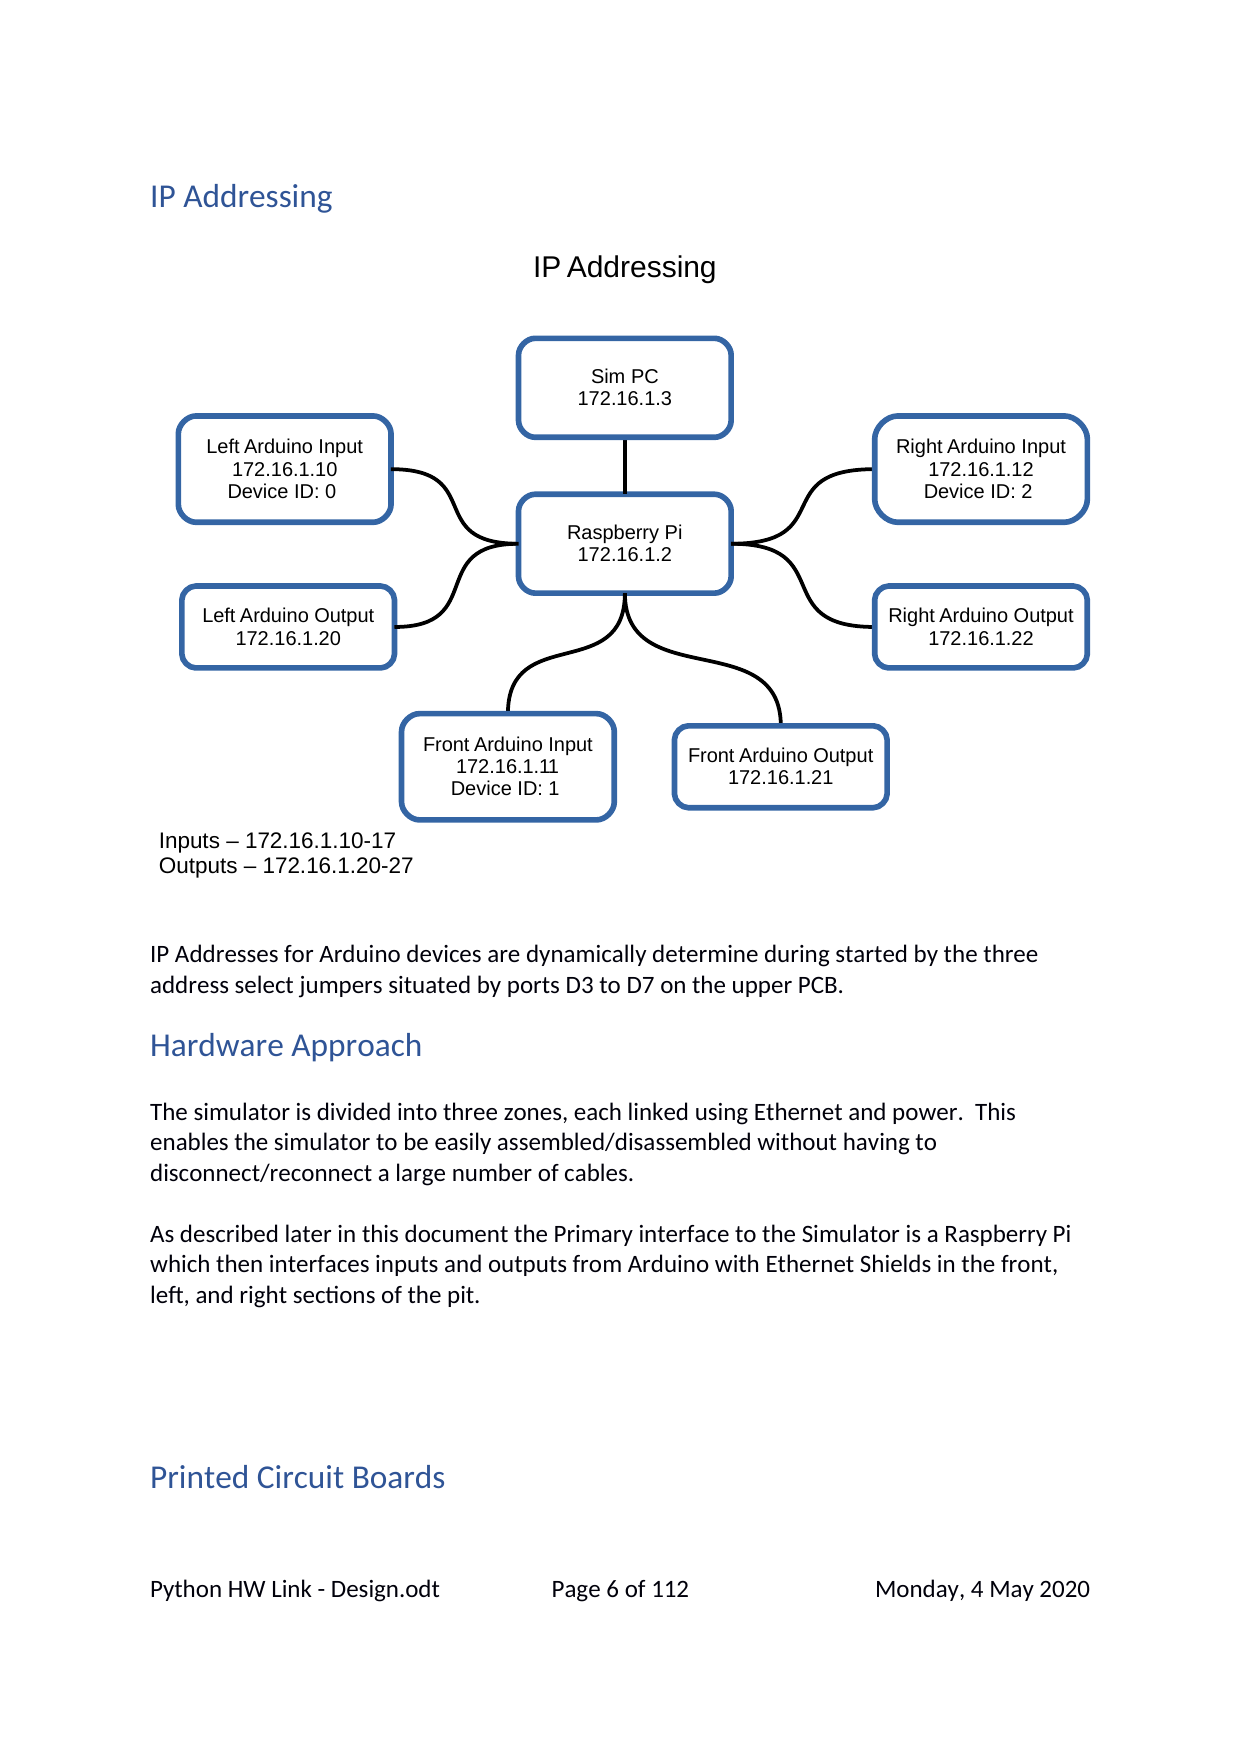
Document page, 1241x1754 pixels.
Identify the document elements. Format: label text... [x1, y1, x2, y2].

subtitle Hardware Approach [150, 1024, 1090, 1065]
text The simulator is divided into three zones, each linked using Ethernet and power. This enables the simulator to be easily assembled/disassembled without having to disconnect/reconnect a large number of cables. [150, 1096, 1090, 1187]
subtitle Printed Circuit Boards [150, 1456, 1090, 1497]
text IP Addresses for Arduino devices are dynamically determine during started by the three address select jumpers situated by ports D3 to D7 on the upper PCB. [150, 938, 1090, 999]
text As described later in this document the Primary interface to the Simulator is a Raspberry Pi which then interfaces inputs and outputs from Arduino with Ethernet Shields in the front, left, and right sections of the pit. [150, 1218, 1090, 1309]
subtitle IP Addressing [150, 175, 1090, 216]
